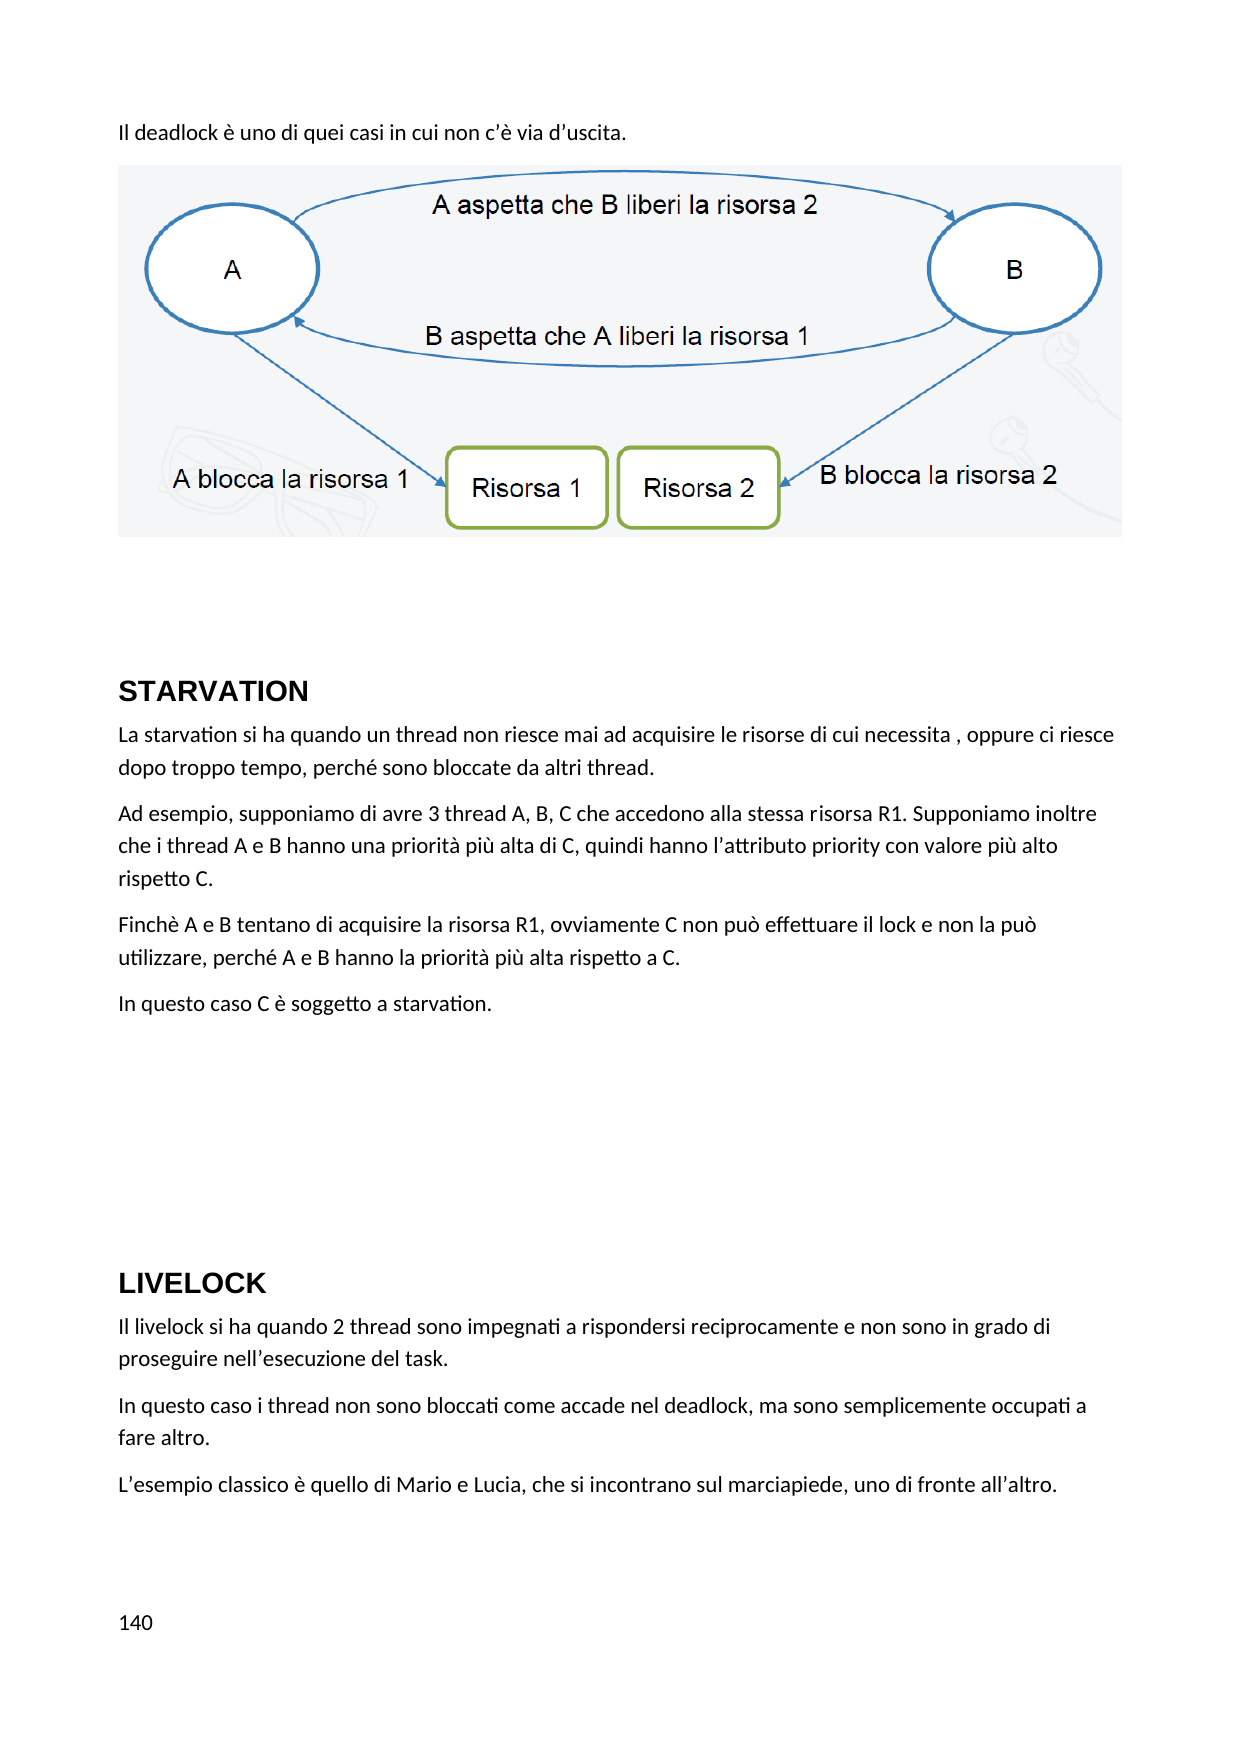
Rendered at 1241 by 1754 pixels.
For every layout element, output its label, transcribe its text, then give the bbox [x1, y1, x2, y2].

text L’esempio classico è quello di Mario e Lucia, che si incontrano sul marciapiede, uno di fronte all’altro. [118, 1470, 1122, 1498]
text La starvation si ha quando un thread non riesce mai ad acquisire le risorse di cui necessita , oppure ci riesce dopo troppo tempo, perché sono bloccate da altri thread. [118, 721, 1122, 781]
text Il livelock si ha quando 2 thread sono impegnati a rispondersi reciprocamente e non sono in grado di proseguire nell’esecuzione del task. [118, 1312, 1122, 1372]
text In questo caso i thread non sono bloccati come accade nel deadlock, ma sono semplicemente occupati a fare altro. [118, 1391, 1122, 1451]
text Ad esempio, supponiamo di avre 3 thread A, B, C che accedono alla stessa risorsa R1. Supponiamo inoltre che i thread A e B hanno una priorità più alta di C, quindi hanno l’attributo priority con valore più alto rispetto C. [118, 799, 1122, 892]
text Il deadlock è uno di quei casi in cui non c’è via d’uscita. [118, 118, 1122, 146]
text In questo caso C è soggetto a starvation. [118, 989, 1122, 1018]
subtitle LIVELOCK [118, 1266, 1122, 1300]
picture [118, 165, 1123, 537]
text Finchè A e B tentano di acquisire la risorsa R1, ovviamente C non può effettuare il lock e non la può utilizzare, perché A e B hanno la priorità più alta rispetto a C. [118, 911, 1122, 971]
subtitle STARVATION [118, 674, 1122, 708]
